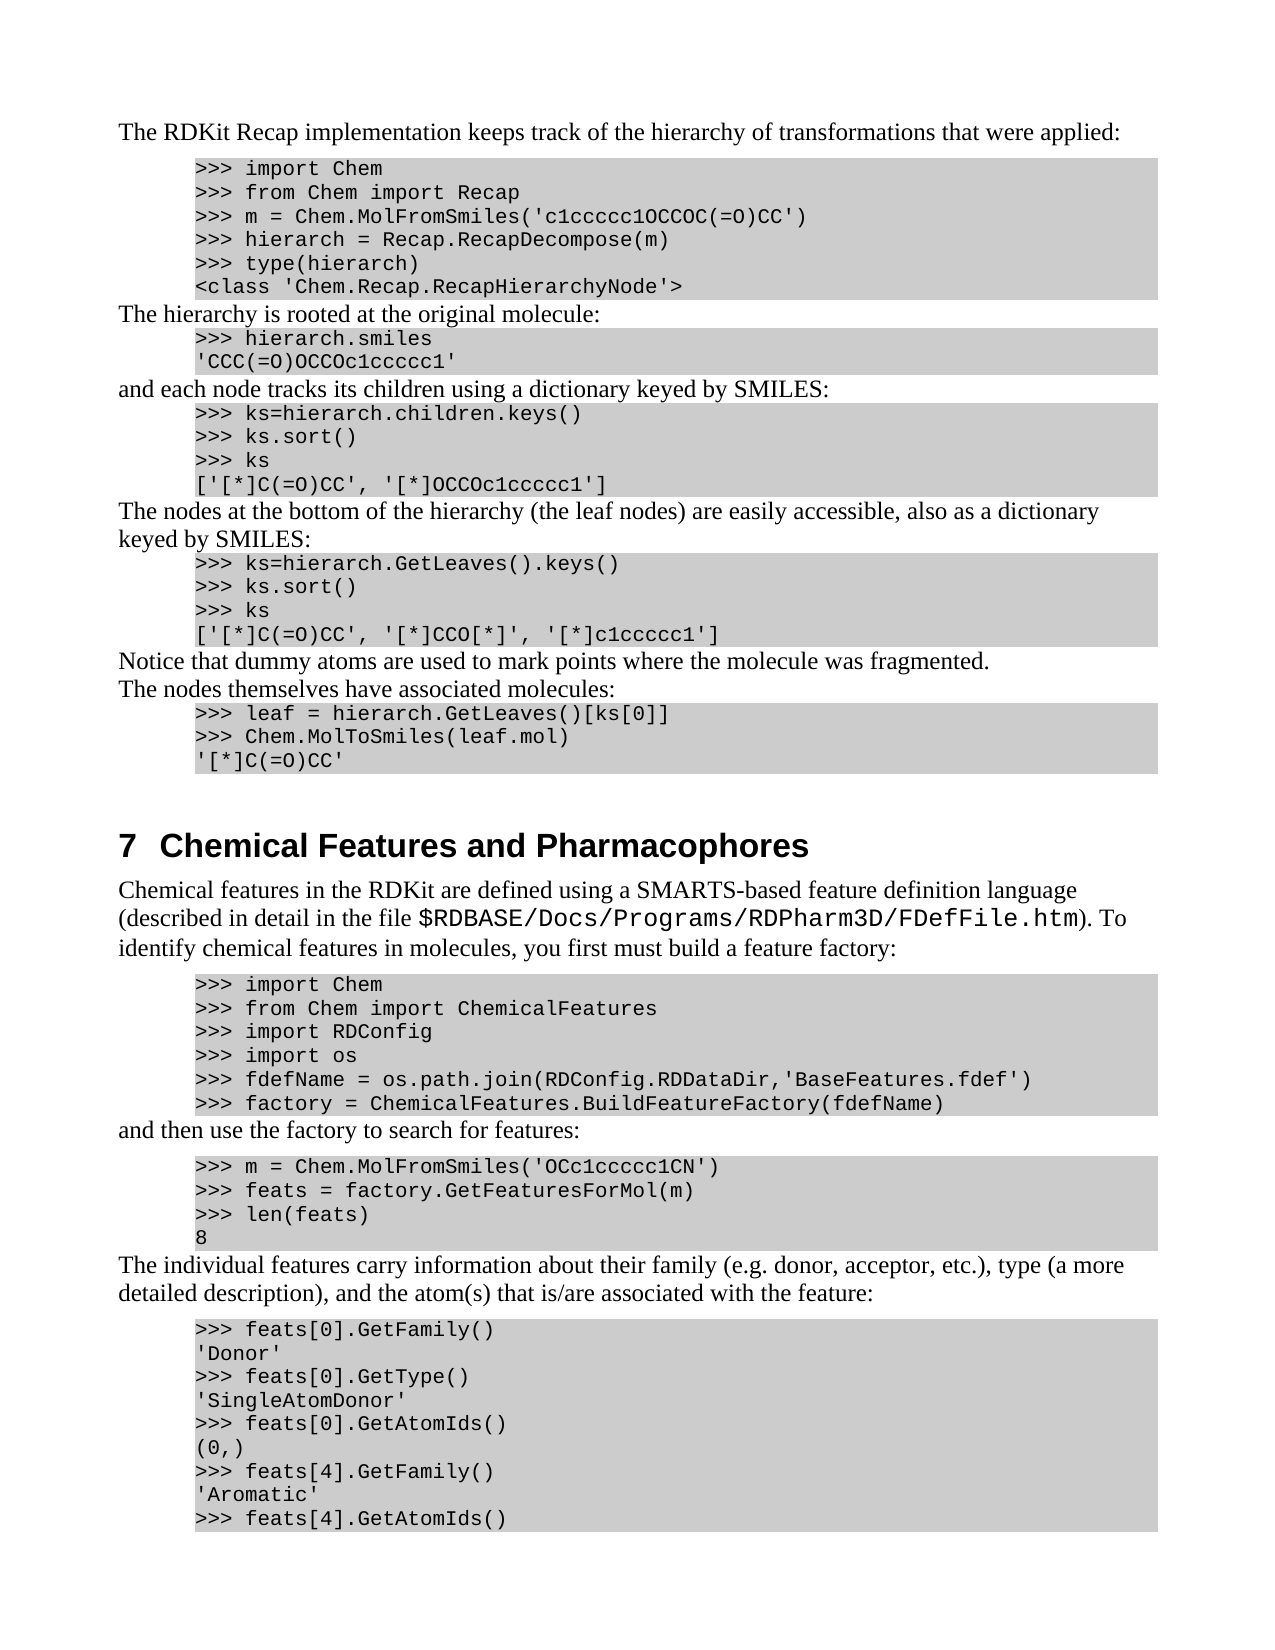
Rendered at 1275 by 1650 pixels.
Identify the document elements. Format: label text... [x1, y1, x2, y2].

text >>> leaf = hierarch.GetLeaves()[ks[0]] [195, 703, 1158, 727]
text >>> hierarch.smiles [195, 328, 1158, 352]
text >>> import os [195, 1045, 1158, 1069]
subtitle Chemical Features and Pharmacophores [118, 827, 1157, 864]
text 'CCC(=O)OCCOc1ccccc1' [195, 352, 1158, 375]
text >>> m = Chem.MolFromSmiles('OCc1ccccc1CN') [195, 1156, 1158, 1180]
text >>> m = Chem.MolFromSmiles('c1ccccc1OCCOC(=O)CC') [195, 206, 1158, 229]
text '[*]C(=O)CC' [195, 750, 1158, 774]
text >>> feats[0].GetFamily() [195, 1319, 1158, 1342]
text >>> feats[0].GetType() [195, 1366, 1158, 1390]
text >>> type(hierarch) [195, 253, 1158, 277]
text ['[*]C(=O)CC', '[*]OCCOc1ccccc1'] [195, 474, 1158, 497]
text >>> ks [195, 450, 1158, 474]
text >>> Chem.MolToSmiles(leaf.mol) [195, 727, 1158, 750]
text >>> feats[4].GetAtomIds() [195, 1508, 1158, 1532]
text >>> ks.sort() [195, 577, 1158, 600]
text >>> from Chem import Recap [195, 182, 1158, 206]
text and each node tracks its children using a dictionary keyed by SMILES: [118, 375, 1157, 403]
text (0,) [195, 1437, 1158, 1461]
text 'SingleAtomDonor' [195, 1390, 1158, 1413]
text 'Donor' [195, 1342, 1158, 1366]
text Chemical features in the RDKit are defined using a SMARTS-based feature definition language (described in detail in the file $RDBASE/Docs/Programs/RDPharm3D/FDefFile.htm). To identify chemical features in molecules, you first must build a feature factory: [118, 877, 1157, 962]
text >>> from Chem import ChemicalFeatures [195, 998, 1158, 1022]
text The individual features carry information about their family (e.g. donor, acceptor, etc.), type (a more detailed description), and the atom(s) that is/are associated with the feature: [118, 1251, 1157, 1306]
text >>> fdefName = os.path.join(RDConfig.RDDataDir,'BaseFeatures.fdef') [195, 1069, 1158, 1092]
text >>> feats[4].GetFamily() [195, 1461, 1158, 1484]
text >>> ks [195, 600, 1158, 624]
text >>> import RDConfig [195, 1022, 1158, 1045]
text >>> import Chem [195, 158, 1158, 182]
text >>> factory = ChemicalFeatures.BuildFeatureFactory(fdefName) [195, 1092, 1158, 1116]
text >>> feats = factory.GetFeaturesForMol(m) [195, 1180, 1158, 1204]
text >>> ks=hierarch.GetLeaves().keys() [195, 553, 1158, 577]
text >>> ks=hierarch.children.keys() [195, 403, 1158, 427]
text >>> import Chem [195, 974, 1158, 998]
text The nodes themselves have associated molecules: [118, 675, 1157, 703]
text The nodes at the bottom of the hierarchy (the leaf nodes) are easily accessible, also as a dictionary keyed by SMILES: [118, 497, 1157, 553]
text Notice that dummy atoms are used to mark points where the molecule was fragmented. [118, 647, 1157, 675]
text The hierarchy is rooted at the original molecule: [118, 300, 1157, 328]
text <class 'Chem.Recap.RecapHierarchyNode'> [195, 277, 1158, 300]
text >>> hierarch = Recap.RecapDecompose(m) [195, 229, 1158, 253]
text ['[*]C(=O)CC', '[*]CCO[*]', '[*]c1ccccc1'] [195, 624, 1158, 647]
text and then use the factory to search for features: [118, 1116, 1157, 1144]
text >>> ks.sort() [195, 427, 1158, 450]
text >>> len(feats) [195, 1204, 1158, 1227]
text 8 [195, 1227, 1158, 1251]
text 'Aromatic' [195, 1484, 1158, 1508]
text >>> feats[0].GetAtomIds() [195, 1413, 1158, 1437]
text The RDKit Recap implementation keeps track of the hierarchy of transformations that were applied: [118, 118, 1157, 146]
